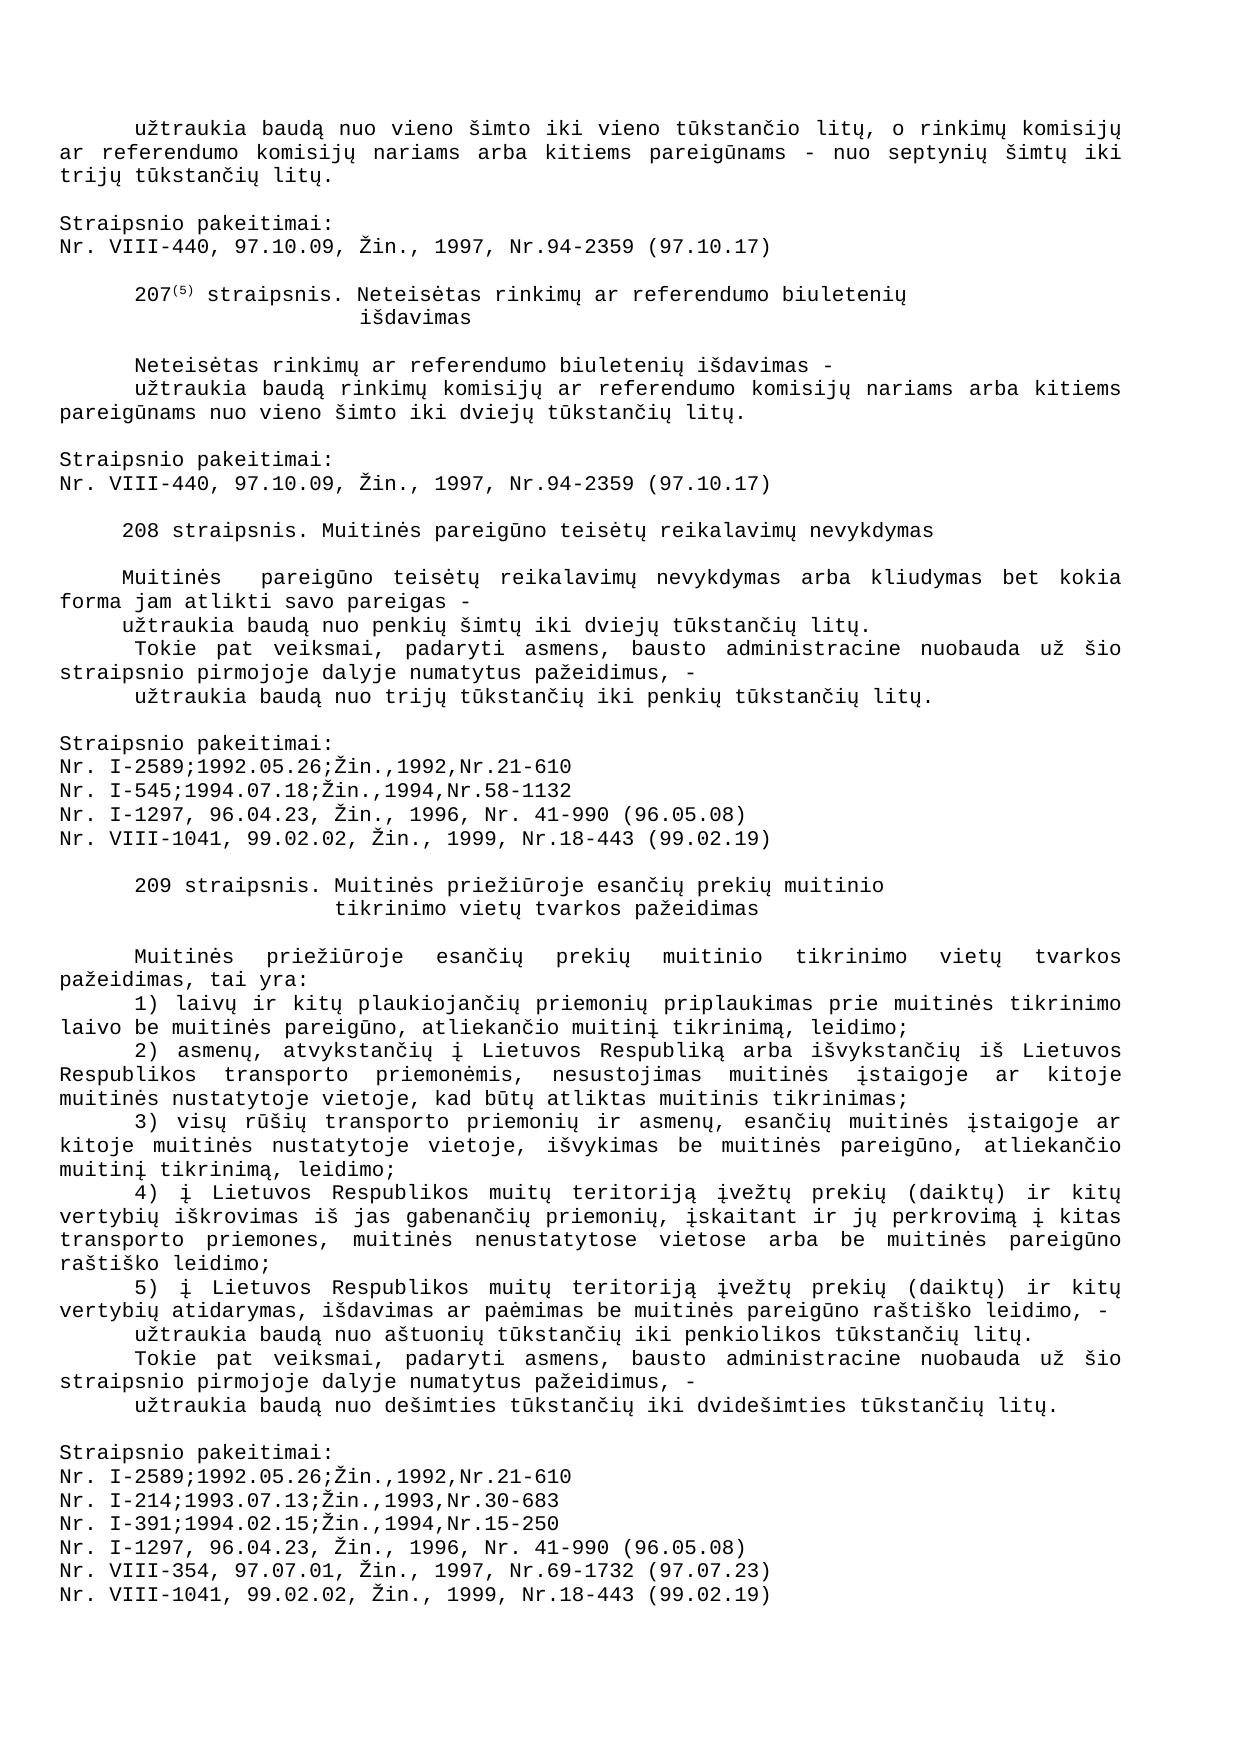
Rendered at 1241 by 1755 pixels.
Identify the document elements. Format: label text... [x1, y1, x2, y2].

text Neteisėtas rinkimų ar referendumo biuletenių išdavimas - [59, 354, 1122, 378]
text Nr. VIII-1041, 99.02.02, Žin., 1999, Nr.18-443 (99.02.19) [59, 1584, 1122, 1608]
text 5) į Lietuvos Respublikos muitų teritoriją įvežtų prekių (daiktų) ir kitų vertybių atidarymas, išdavimas ar paėmimas be muitinės pareigūno raštiško leidimo, - [59, 1277, 1122, 1324]
text Nr. I-391;1994.02.15;Žin.,1994,Nr.15-250 [59, 1513, 1122, 1537]
text Straipsnio pakeitimai: [59, 449, 1122, 473]
text Nr. I-1297, 96.04.23, Žin., 1996, Nr. 41-990 (96.05.08) [59, 1537, 1122, 1561]
text 209 straipsnis. Muitinės priežiūroje esančių prekių muitinio [59, 875, 1122, 898]
text 2) asmenų, atvykstančių į Lietuvos Respubliką arba išvykstančių iš Lietuvos Respublikos transporto priemonėmis, nesustojimas muitinės įstaigoje ar kitoje muitinės nustatytoje vietoje, kad būtų atliktas muitinis tikrinimas; [59, 1040, 1122, 1111]
text Nr. I-2589;1992.05.26;Žin.,1992,Nr.21-610 [59, 1466, 1122, 1489]
text Muitinės priežiūroje esančių prekių muitinio tikrinimo vietų tvarkos pažeidimas, tai yra: [59, 946, 1122, 993]
text Nr. VIII-354, 97.07.01, Žin., 1997, Nr.69-1732 (97.07.23) [59, 1561, 1122, 1584]
text Nr. VIII-440, 97.10.09, Žin., 1997, Nr.94-2359 (97.10.17) [59, 236, 1122, 260]
text užtraukia baudą nuo dešimties tūkstančių iki dvidešimties tūkstančių litų. [59, 1395, 1122, 1419]
text 3) visų rūšių transporto priemonių ir asmenų, esančių muitinės įstaigoje ar kitoje muitinės nustatytoje vietoje, išvykimas be muitinės pareigūno, atliekančio muitinį tikrinimą, leidimo; [59, 1111, 1122, 1182]
text Nr. VIII-1041, 99.02.02, Žin., 1999, Nr.18-443 (99.02.19) [59, 827, 1122, 851]
text Straipsnio pakeitimai: [59, 1442, 1122, 1466]
text užtraukia baudą nuo aštuonių tūkstančių iki penkiolikos tūkstančių litų. [59, 1324, 1122, 1348]
text išdavimas [59, 307, 1122, 331]
text užtraukia baudą nuo trijų tūkstančių iki penkių tūkstančių litų. [59, 686, 1122, 709]
text 207(5) straipsnis. Neteisėtas rinkimų ar referendumo biuletenių [59, 284, 1122, 307]
text Nr. I-2589;1992.05.26;Žin.,1992,Nr.21-610 [59, 757, 1122, 780]
text užtraukia baudą nuo penkių šimtų iki dviejų tūkstančių litų. [59, 615, 1122, 638]
text Nr. I-545;1994.07.18;Žin.,1994,Nr.58-1132 [59, 780, 1122, 804]
text Straipsnio pakeitimai: [59, 733, 1122, 757]
text Muitinės pareigūno teisėtų reikalavimų nevykdymas arba kliudymas bet kokia forma jam atlikti savo pareigas - [59, 567, 1122, 615]
text 4) į Lietuvos Respublikos muitų teritoriją įvežtų prekių (daiktų) ir kitų vertybių iškrovimas iš jas gabenančių priemonių, įskaitant ir jų perkrovimą į kitas transporto priemones, muitinės nenustatytose vietose arba be muitinės pareigūno raštiško leidimo; [59, 1182, 1122, 1277]
text Nr. I-1297, 96.04.23, Žin., 1996, Nr. 41-990 (96.05.08) [59, 804, 1122, 827]
text užtraukia baudą rinkimų komisijų ar referendumo komisijų nariams arba kitiems pareigūnams nuo vieno šimto iki dviejų tūkstančių litų. [59, 378, 1122, 426]
text Straipsnio pakeitimai: [59, 213, 1122, 236]
text Nr. I-214;1993.07.13;Žin.,1993,Nr.30-683 [59, 1489, 1122, 1513]
text užtraukia baudą nuo vieno šimto iki vieno tūkstančio litų, o rinkimų komisijų ar referendumo komisijų nariams arba kitiems pareigūnams - nuo septynių šimtų iki trijų tūkstančių litų. [59, 118, 1122, 189]
text Tokie pat veiksmai, padaryti asmens, bausto administracine nuobauda už šio straipsnio pirmojoje dalyje numatytus pažeidimus, - [59, 1348, 1122, 1395]
text 1) laivų ir kitų plaukiojančių priemonių priplaukimas prie muitinės tikrinimo laivo be muitinės pareigūno, atliekančio muitinį tikrinimą, leidimo; [59, 993, 1122, 1040]
text tikrinimo vietų tvarkos pažeidimas [59, 898, 1122, 922]
text 208 straipsnis. Muitinės pareigūno teisėtų reikalavimų nevykdymas [59, 520, 1122, 544]
text Nr. VIII-440, 97.10.09, Žin., 1997, Nr.94-2359 (97.10.17) [59, 473, 1122, 496]
text Tokie pat veiksmai, padaryti asmens, bausto administracine nuobauda už šio straipsnio pirmojoje dalyje numatytus pažeidimus, - [59, 638, 1122, 686]
